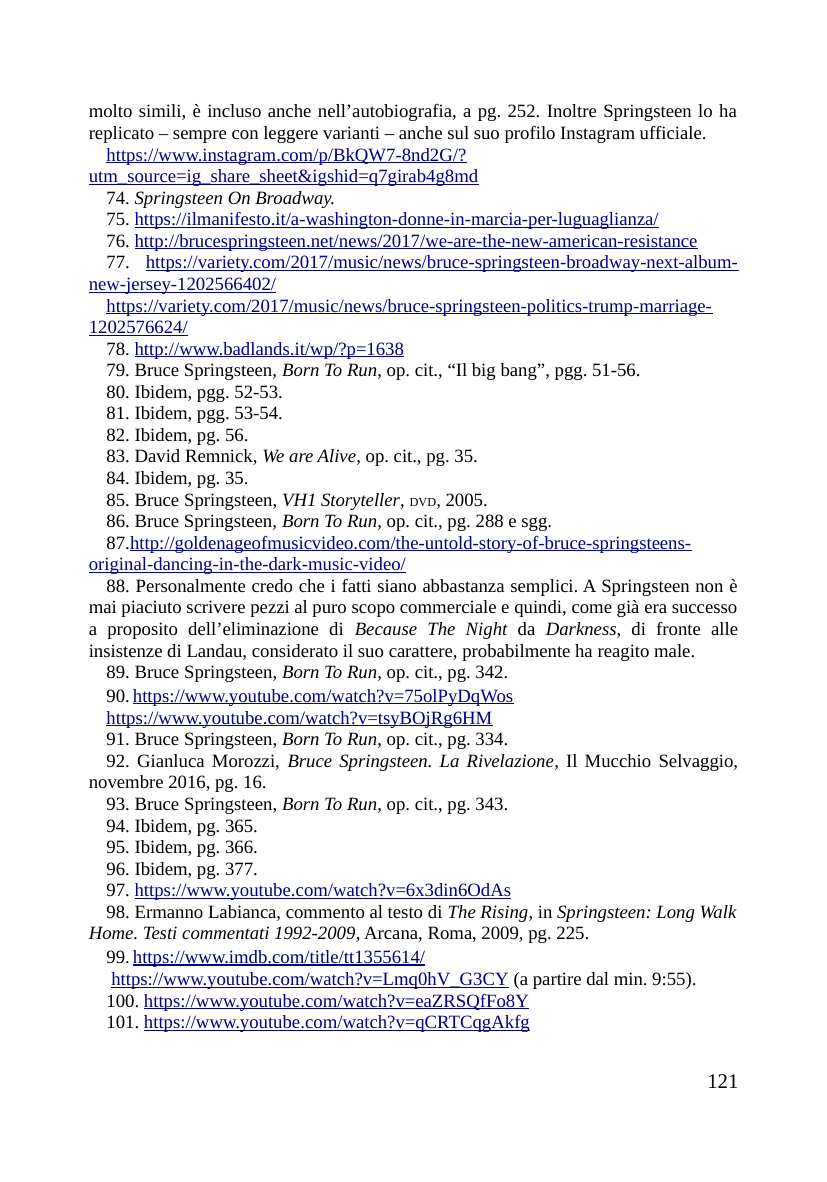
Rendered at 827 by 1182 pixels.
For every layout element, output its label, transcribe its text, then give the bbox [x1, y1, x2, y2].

text http://goldenageofmusicvideo.com/the-untold-story-of-bruce-springsteens-original-dancing-in-the-dark-music-video/ [88, 532, 738, 575]
text Bruce Springsteen, Born To Run, op. cit., pg. 343. [88, 793, 738, 814]
text Ibidem, pg. 377. [88, 858, 738, 879]
text Bruce Springsteen, Born To Run, op. cit., “Il big bang”, pgg. 51-56. [88, 359, 738, 381]
text https://variety.com/2017/music/news/bruce-springsteen-politics-trump-marriage-1202576624/ [88, 294, 738, 338]
text https://www.youtube.com/watch?v=eaZRSQfFo8Y [88, 989, 738, 1011]
text Springsteen On Broadway. [88, 187, 738, 208]
text https://www.youtube.com/watch?v=75olPyDqWos [88, 683, 738, 707]
text Ibidem, pg. 35. [88, 467, 738, 488]
text Ibidem, pg. 366. [88, 836, 738, 858]
text David Remnick, We are Alive, op. cit., pg. 35. [88, 445, 738, 467]
text https://www.youtube.com/watch?v=Lmq0hV_G3CY (a partire dal min. 9:55). [88, 968, 738, 989]
text Personalmente credo che i fatti siano abbastanza semplici. A Springsteen non è mai piaciuto scrivere pezzi al puro scopo commerciale e quindi, come già era successo a proposito dell’eliminazione di Because The Night da Darkness, di fronte alle insistenze di Landau, considerato il suo carattere, probabilmente ha reagito male. [88, 575, 738, 661]
text Bruce Springsteen, Born To Run, op. cit., pg. 342. [88, 661, 738, 683]
text Ermanno Labianca, commento al testo di The Rising, in Springsteen: Long Walk Home. Testi commentati 1992-2009, Arcana, Roma, 2009, pg. 225. [88, 901, 738, 944]
text Bruce Springsteen, VH1 Storyteller, dvd, 2005. [88, 488, 738, 510]
text https://www.youtube.com/watch?v=tsyBOjRg6HM [88, 707, 738, 728]
text https://variety.com/2017/music/news/bruce-springsteen-broadway-next-album-new-jersey-1202566402/ [88, 251, 738, 294]
text https://www.instagram.com/p/BkQW7-8nd2G/?utm_source=ig_share_sheet&igshid=q7girab4g8md [88, 143, 738, 187]
text Ibidem, pgg. 52-53. [88, 381, 738, 402]
text Gianluca Morozzi, Bruce Springsteen. La Rivelazione, Il Mucchio Selvaggio, novembre 2016, pg. 16. [88, 750, 738, 793]
text Ibidem, pgg. 53-54. [88, 402, 738, 424]
text Ibidem, pg. 56. [88, 424, 738, 445]
text https://www.youtube.com/watch?v=qCRTCqgAkfg [88, 1011, 738, 1033]
text http://www.badlands.it/wp/?p=1638 [88, 338, 738, 359]
text molto simili, è incluso anche nell’autobiografia, a pg. 252. Inoltre Springsteen lo ha replicato – sempre con leggere varianti – anche sul suo profilo Instagram ufficiale. [88, 100, 738, 143]
text Bruce Springsteen, Born To Run, op. cit., pg. 288 e sgg. [88, 510, 738, 532]
text Ibidem, pg. 365. [88, 814, 738, 836]
text https://www.youtube.com/watch?v=6x3din6OdAs [88, 879, 738, 901]
text https://www.imdb.com/title/tt1355614/ [88, 944, 738, 968]
text Bruce Springsteen, Born To Run, op. cit., pg. 334. [88, 728, 738, 750]
text https://ilmanifesto.it/a-washington-donne-in-marcia-per-luguaglianza/ [88, 208, 738, 230]
text http://brucespringsteen.net/news/2017/we-are-the-new-american-resistance [88, 230, 738, 251]
